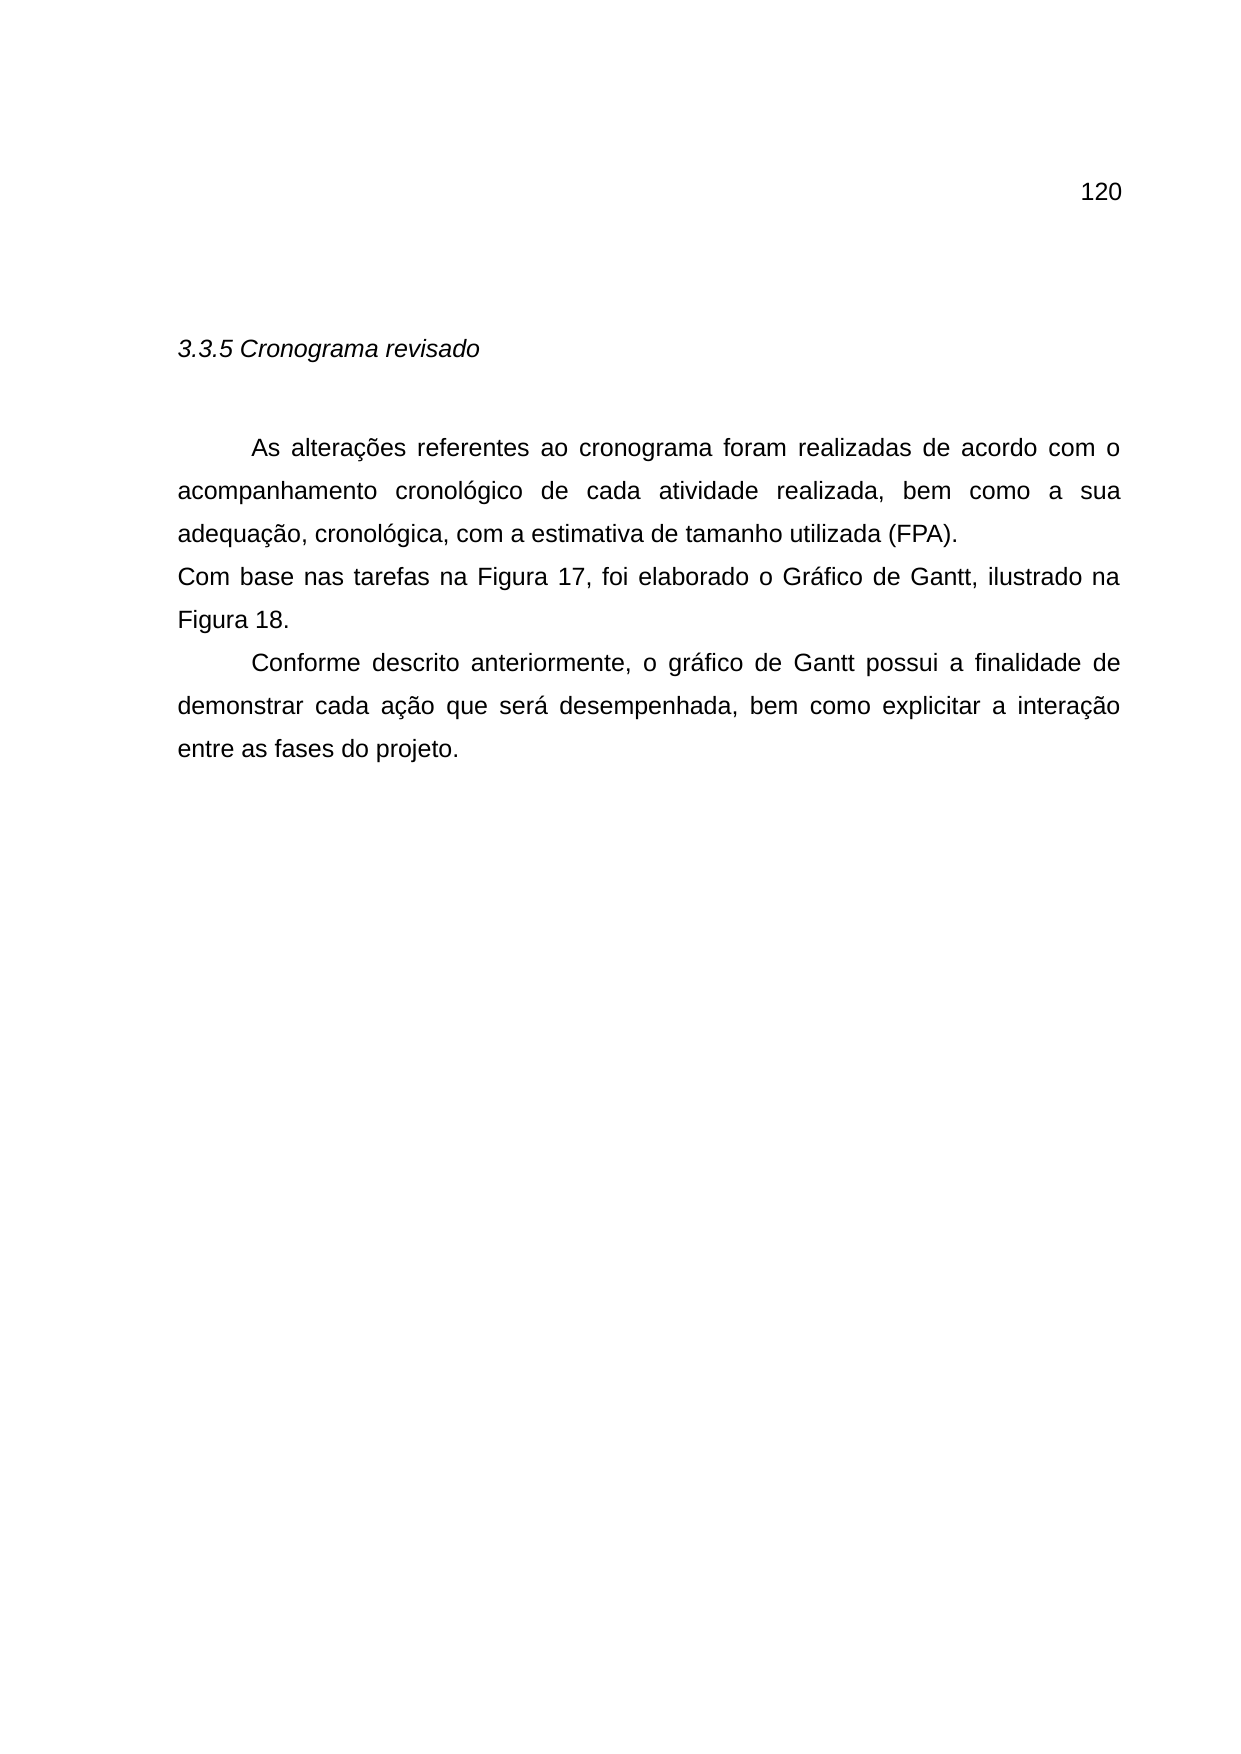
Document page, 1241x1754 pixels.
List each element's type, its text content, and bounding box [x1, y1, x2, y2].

text As alterações referentes ao cronograma foram realizadas de acordo com o acompanhamento cronológico de cada atividade realizada, bem como a sua adequação, cronológica, com a estimativa de tamanho utilizada (FPA). [177, 433, 1122, 548]
text Conforme descrito anteriormente, o gráfico de Gantt possui a finalidade de demonstrar cada ação que será desempenhada, bem como explicitar a interação entre as fases do projeto. [177, 648, 1122, 763]
subtitle 3.3.5 Cronograma revisado [177, 334, 1122, 363]
text Com base nas tarefas na Figura 17, foi elaborado o Gráfico de Gantt, ilustrado na Figura 18. [177, 562, 1122, 634]
